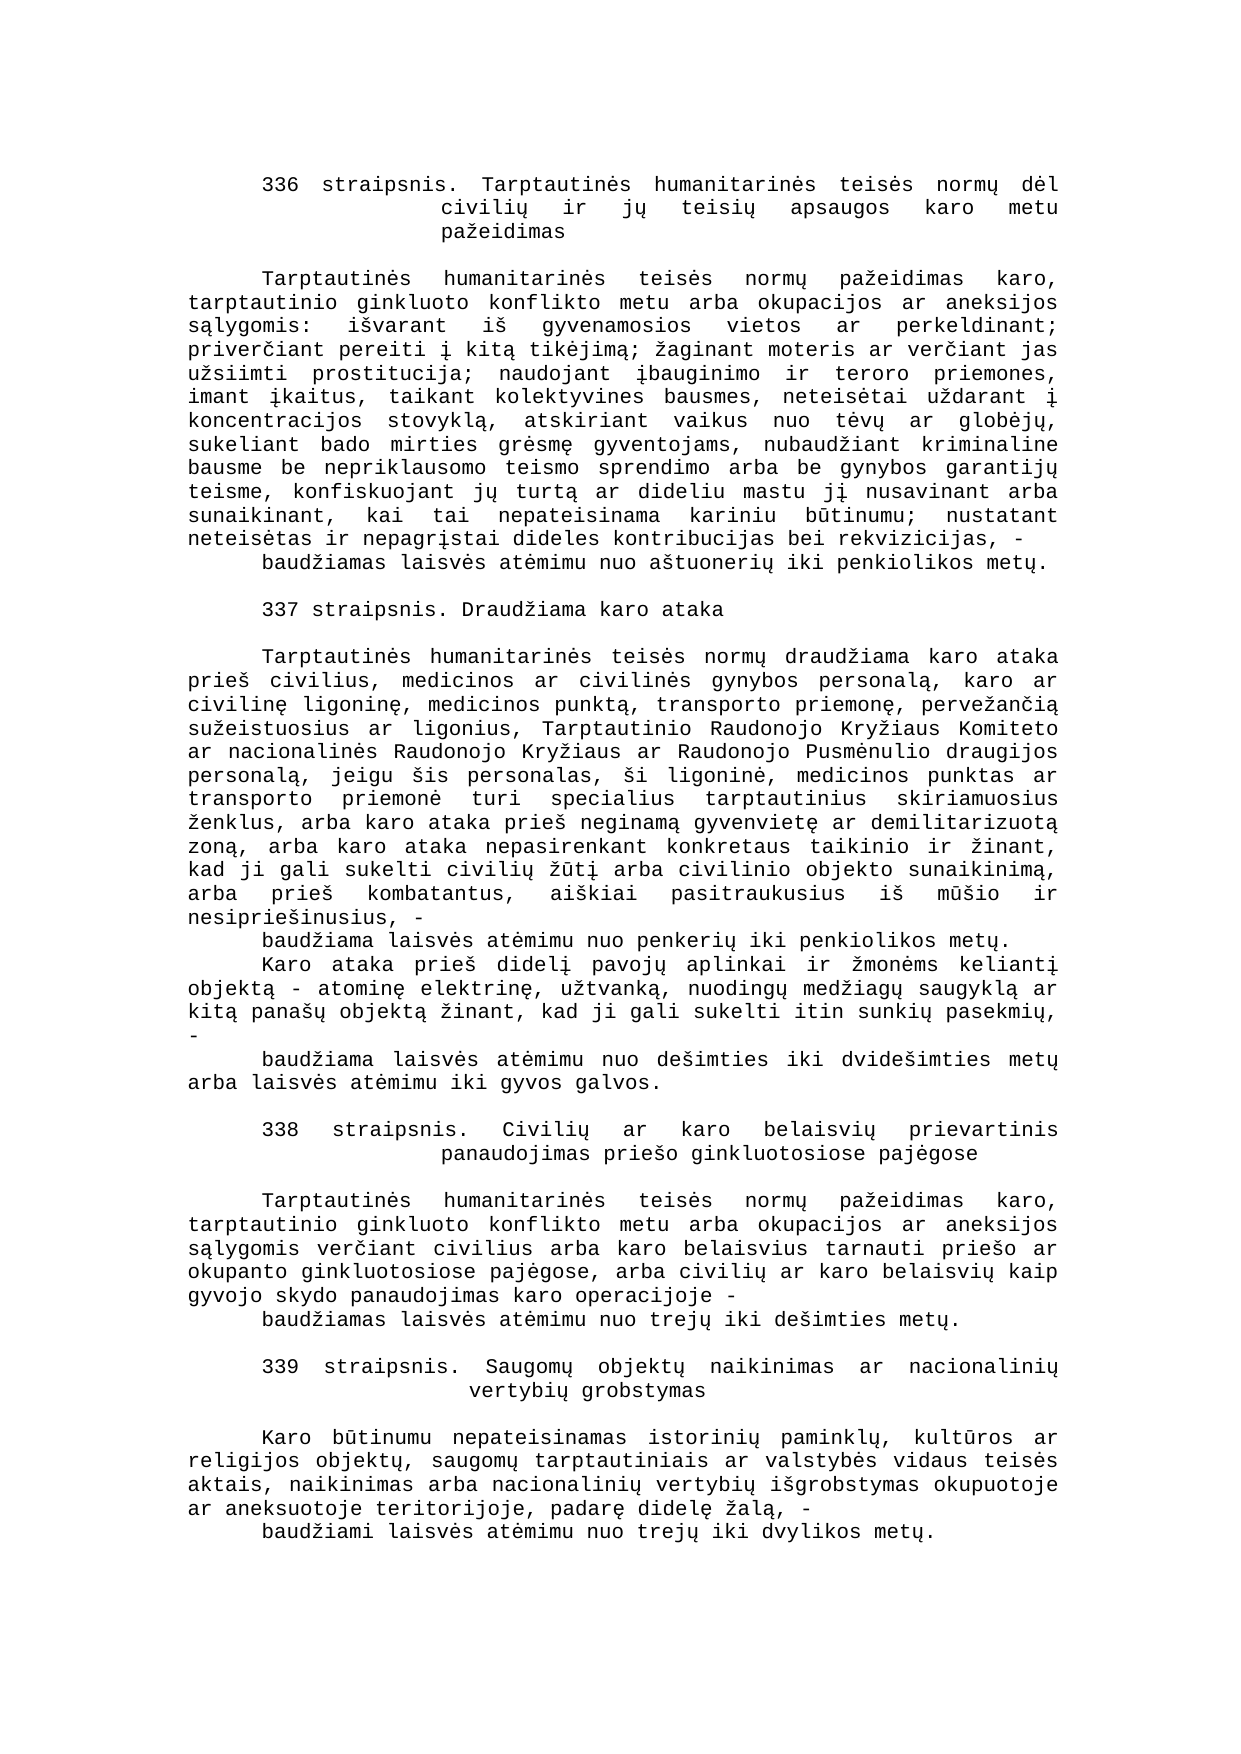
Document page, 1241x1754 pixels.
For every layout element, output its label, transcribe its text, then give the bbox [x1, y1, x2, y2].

text 339 straipsnis. Saugomų objektų naikinimas ar nacionalinių vertybių grobstymas [261, 1356, 1059, 1403]
text Tarptautinės humanitarinės teisės normų pažeidimas karo, tarptautinio ginkluoto konflikto metu arba okupacijos ar aneksijos sąlygomis: išvarant iš gyvenamosios vietos ar perkeldinant; priverčiant pereiti į kitą tikėjimą; žaginant moteris ar verčiant jas užsiimti prostitucija; naudojant įbauginimo ir teroro priemones, imant įkaitus, taikant kolektyvines bausmes, neteisėtai uždarant į koncentracijos stovyklą, atskiriant vaikus nuo tėvų ar globėjų, sukeliant bado mirties grėsmę gyventojams, nubaudžiant kriminaline bausme be nepriklausomo teismo sprendimo arba be gynybos garantijų teisme, konfiskuojant jų turtą ar dideliu mastu jį nusavinant arba sunaikinant, kai tai nepateisinama kariniu būtinumu; nustatant neteisėtas ir nepagrįstai dideles kontribucijas bei rekvizicijas, - [187, 268, 1059, 552]
text 338 straipsnis. Civilių ar karo belaisvių prievartinis panaudojimas priešo ginkluotosiose pajėgose [261, 1119, 1059, 1167]
text baudžiami laisvės atėmimu nuo trejų iki dvylikos metų. [187, 1521, 1059, 1545]
text Tarptautinės humanitarinės teisės normų pažeidimas karo, tarptautinio ginkluoto konflikto metu arba okupacijos ar aneksijos sąlygomis verčiant civilius arba karo belaisvius tarnauti priešo ar okupanto ginkluotosiose pajėgose, arba civilių ar karo belaisvių kaip gyvojo skydo panaudojimas karo operacijoje - [187, 1190, 1059, 1309]
text baudžiamas laisvės atėmimu nuo trejų iki dešimties metų. [187, 1309, 1059, 1332]
text baudžiamas laisvės atėmimu nuo aštuonerių iki penkiolikos metų. [187, 552, 1059, 576]
text 336 straipsnis. Tarptautinės humanitarinės teisės normų dėl civilių ir jų teisių apsaugos karo metu pažeidimas [261, 174, 1059, 244]
text Karo ataka prieš didelį pavojų aplinkai ir žmonėms keliantį objektą - atominę elektrinę, užtvanką, nuodingų medžiagų saugyklą ar kitą panašų objektą žinant, kad ji gali sukelti itin sunkių pasekmių, - [187, 954, 1059, 1048]
text baudžiama laisvės atėmimu nuo penkerių iki penkiolikos metų. [187, 930, 1059, 954]
text Tarptautinės humanitarinės teisės normų draudžiama karo ataka prieš civilius, medicinos ar civilinės gynybos personalą, karo ar civilinę ligoninę, medicinos punktą, transporto priemonę, pervežančią sužeistuosius ar ligonius, Tarptautinio Raudonojo Kryžiaus Komiteto ar nacionalinės Raudonojo Kryžiaus ar Raudonojo Pusmėnulio draugijos personalą, jeigu šis personalas, ši ligoninė, medicinos punktas ar transporto priemonė turi specialius tarptautinius skiriamuosius ženklus, arba karo ataka prieš neginamą gyvenvietę ar demilitarizuotą zoną, arba karo ataka nepasirenkant konkretaus taikinio ir žinant, kad ji gali sukelti civilių žūtį arba civilinio objekto sunaikinimą, arba prieš kombatantus, aiškiai pasitraukusius iš mūšio ir nesipriešinusius, - [187, 647, 1059, 930]
text baudžiama laisvės atėmimu nuo dešimties iki dvidešimties metų arba laisvės atėmimu iki gyvos galvos. [187, 1048, 1059, 1096]
text Karo būtinumu nepateisinamas istorinių paminklų, kultūros ar religijos objektų, saugomų tarptautiniais ar valstybės vidaus teisės aktais, naikinimas arba nacionalinių vertybių išgrobstymas okupuotoje ar aneksuotoje teritorijoje, padarę didelę žalą, - [187, 1427, 1059, 1521]
text 337 straipsnis. Draudžiama karo ataka [187, 599, 1059, 623]
